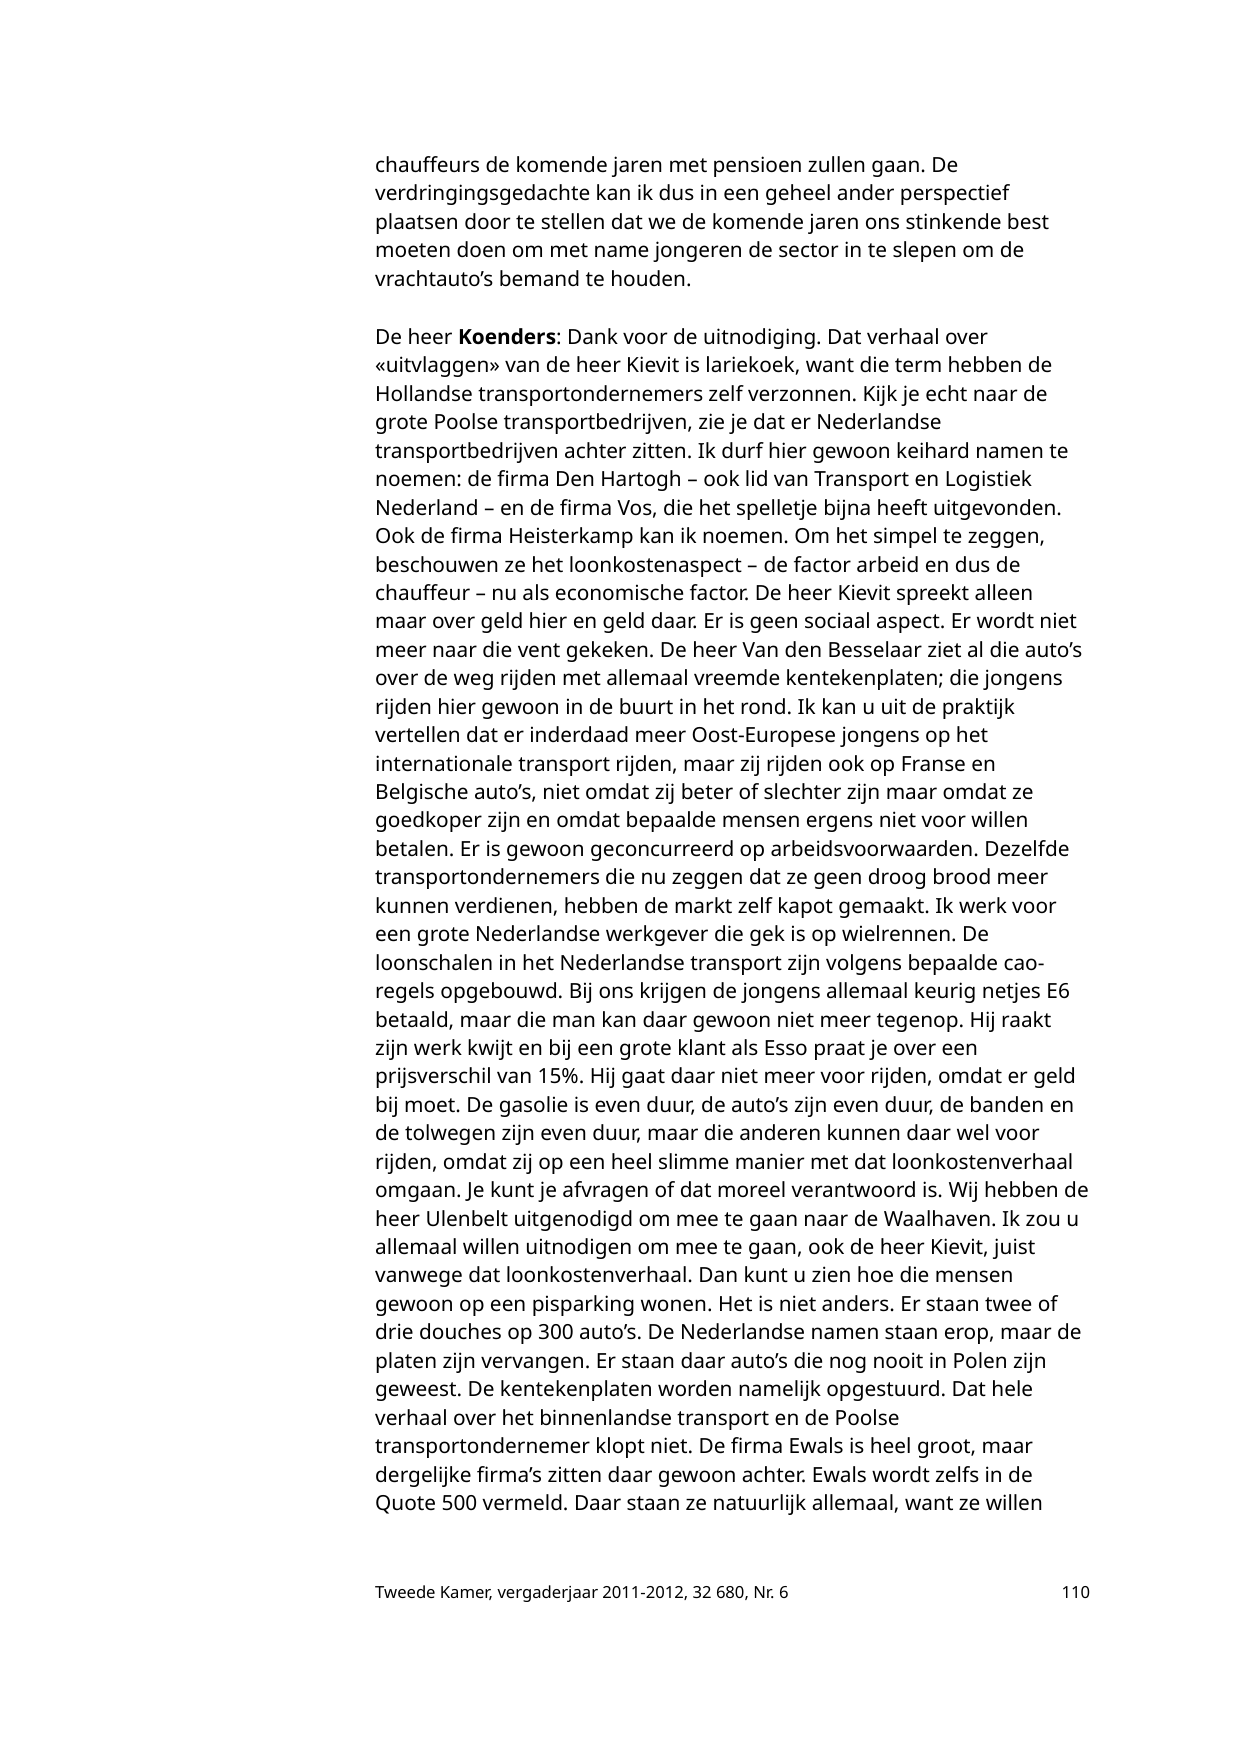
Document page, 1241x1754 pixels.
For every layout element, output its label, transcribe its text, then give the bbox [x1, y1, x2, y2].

text De heer Koenders: Dank voor de uitnodiging. Dat verhaal over «uitvlaggen» van de heer Kievit is lariekoek, want die term hebben de Hollandse transportondernemers zelf verzonnen. Kijk je echt naar de grote Poolse transportbedrijven, zie je dat er Nederlandse transportbedrijven achter zitten. Ik durf hier gewoon keihard namen te noemen: de firma Den Hartogh – ook lid van Transport en Logistiek Nederland – en de firma Vos, die het spelletje bijna heeft uitgevonden. Ook de firma Heisterkamp kan ik noemen. Om het simpel te zeggen, beschouwen ze het loonkostenaspect – de factor arbeid en dus de chauffeur – nu als economische factor. De heer Kievit spreekt alleen maar over geld hier en geld daar. Er is geen sociaal aspect. Er wordt niet meer naar die vent gekeken. De heer Van den Besselaar ziet al die auto’s over de weg rijden met allemaal vreemde kentekenplaten; die jongens rijden hier gewoon in de buurt in het rond. Ik kan u uit de praktijk vertellen dat er inderdaad meer Oost-Europese jongens op het internationale transport rijden, maar zij rijden ook op Franse en Belgische auto’s, niet omdat zij beter of slechter zijn maar omdat ze goedkoper zijn en omdat bepaalde mensen ergens niet voor willen betalen. Er is gewoon geconcurreerd op arbeidsvoorwaarden. Dezelfde transportondernemers die nu zeggen dat ze geen droog brood meer kunnen verdienen, hebben de markt zelf kapot gemaakt. Ik werk voor een grote Nederlandse werkgever die gek is op wielrennen. De loonschalen in het Nederlandse transport zijn volgens bepaalde cao-regels opgebouwd. Bij ons krijgen de jongens allemaal keurig netjes E6 betaald, maar die man kan daar gewoon niet meer tegenop. Hij raakt zijn werk kwijt en bij een grote klant als Esso praat je over een prijsverschil van 15%. Hij gaat daar niet meer voor rijden, omdat er geld bij moet. De gasolie is even duur, de auto’s zijn even duur, de banden en de tolwegen zijn even duur, maar die anderen kunnen daar wel voor rijden, omdat zij op een heel slimme manier met dat loonkostenverhaal omgaan. Je kunt je afvragen of dat moreel verantwoord is. Wij hebben de heer Ulenbelt uitgenodigd om mee te gaan naar de Waalhaven. Ik zou u allemaal willen uitnodigen om mee te gaan, ook de heer Kievit, juist vanwege dat loonkostenverhaal. Dan kunt u zien hoe die mensen gewoon op een pisparking wonen. Het is niet anders. Er staan twee of drie douches op 300 auto’s. De Nederlandse namen staan erop, maar de platen zijn vervangen. Er staan daar auto’s die nog nooit in Polen zijn geweest. De kentekenplaten worden namelijk opgestuurd. Dat hele verhaal over het binnenlandse transport en de Poolse transportondernemer klopt niet. De firma Ewals is heel groot, maar dergelijke firma’s zitten daar gewoon achter. Ewals wordt zelfs in de Quote 500 vermeld. Daar staan ze natuurlijk allemaal, want ze willen [375, 322, 1090, 1517]
text chauffeurs de komende jaren met pensioen zullen gaan. De verdringingsgedachte kan ik dus in een geheel ander perspectief plaatsen door te stellen dat we de komende jaren ons stinkende best moeten doen om met name jongeren de sector in te slepen om de vrachtauto’s bemand te houden. [375, 150, 1090, 292]
